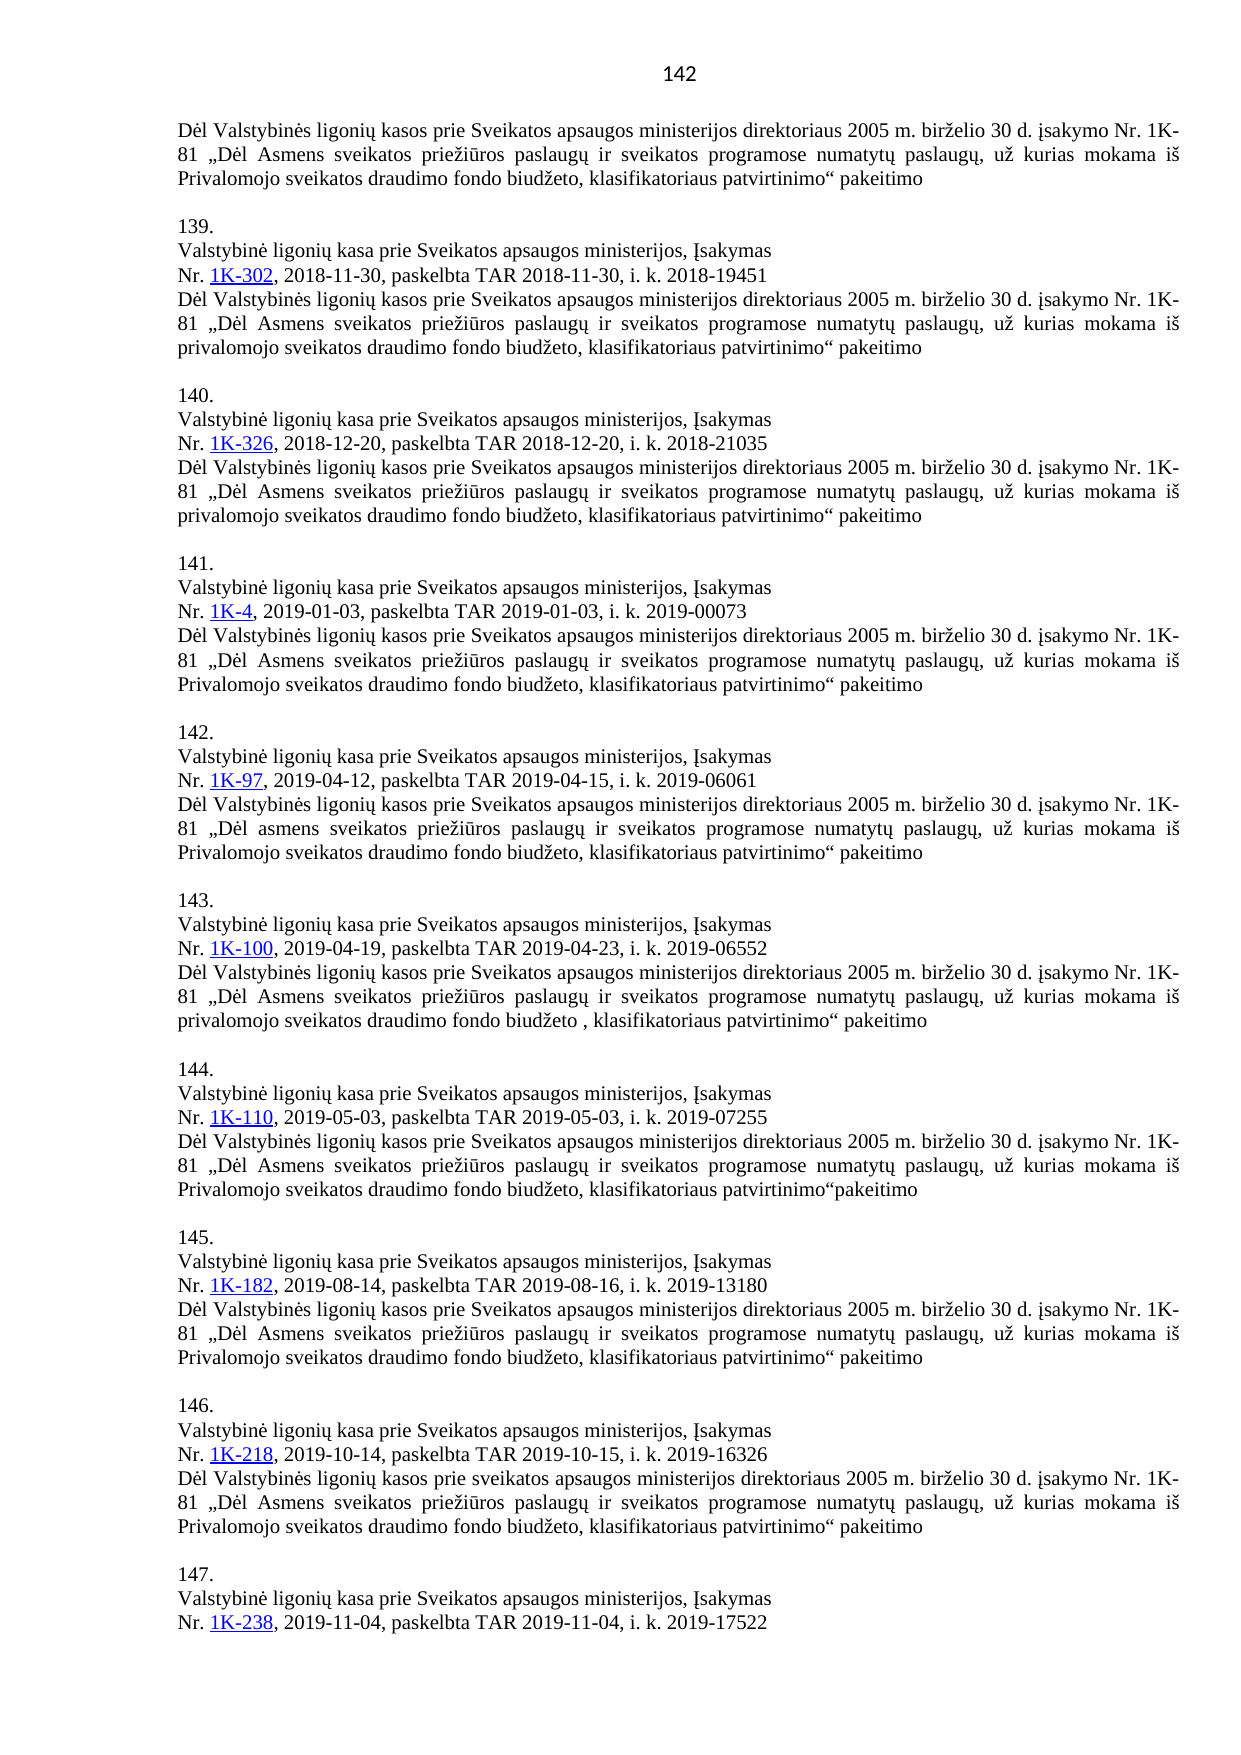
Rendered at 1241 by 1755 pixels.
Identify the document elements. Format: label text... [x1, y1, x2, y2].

text Valstybinė ligonių kasa prie Sveikatos apsaugos ministerijos, Įsakymas [177, 407, 1181, 431]
text Nr. 1K-302, 2018-11-30, paskelbta TAR 2018-11-30, i. k. 2018-19451 [177, 262, 1181, 287]
text 143. [177, 888, 1181, 912]
text Valstybinė ligonių kasa prie Sveikatos apsaugos ministerijos, Įsakymas [177, 1081, 1181, 1105]
text Nr. 1K-100, 2019-04-19, paskelbta TAR 2019-04-23, i. k. 2019-06552 [177, 936, 1181, 960]
text Nr. 1K-326, 2018-12-20, paskelbta TAR 2018-12-20, i. k. 2018-21035 [177, 431, 1181, 455]
text Dėl Valstybinės ligonių kasos prie Sveikatos apsaugos ministerijos direktoriaus 2005 m. birželio 30 d. įsakymo Nr. 1K-81 „Dėl Asmens sveikatos priežiūros paslaugų ir sveikatos programose numatytų paslaugų, už kurias mokama iš privalomojo sveikatos draudimo fondo biudžeto, klasifikatoriaus patvirtinimo“ pakeitimo [177, 287, 1181, 359]
text Valstybinė ligonių kasa prie Sveikatos apsaugos ministerijos, Įsakymas [177, 1417, 1181, 1442]
text Dėl Valstybinės ligonių kasos prie Sveikatos apsaugos ministerijos direktoriaus 2005 m. birželio 30 d. įsakymo Nr. 1K-81 „Dėl Asmens sveikatos priežiūros paslaugų ir sveikatos programose numatytų paslaugų, už kurias mokama iš Privalomojo sveikatos draudimo fondo biudžeto, klasifikatoriaus patvirtinimo“pakeitimo [177, 1129, 1181, 1201]
text 147. [177, 1562, 1181, 1586]
text Valstybinė ligonių kasa prie Sveikatos apsaugos ministerijos, Įsakymas [177, 238, 1181, 262]
text Valstybinė ligonių kasa prie Sveikatos apsaugos ministerijos, Įsakymas [177, 912, 1181, 936]
text 140. [177, 383, 1181, 407]
text 146. [177, 1393, 1181, 1417]
text Valstybinė ligonių kasa prie Sveikatos apsaugos ministerijos, Įsakymas [177, 744, 1181, 768]
text Nr. 1K-238, 2019-11-04, paskelbta TAR 2019-11-04, i. k. 2019-17522 [177, 1610, 1181, 1634]
text 144. [177, 1057, 1181, 1081]
text Valstybinė ligonių kasa prie Sveikatos apsaugos ministerijos, Įsakymas [177, 1586, 1181, 1610]
text Dėl Valstybinės ligonių kasos prie Sveikatos apsaugos ministerijos direktoriaus 2005 m. birželio 30 d. įsakymo Nr. 1K-81 „Dėl Asmens sveikatos priežiūros paslaugų ir sveikatos programose numatytų paslaugų, už kurias mokama iš Privalomojo sveikatos draudimo fondo biudžeto, klasifikatoriaus patvirtinimo“ pakeitimo [177, 623, 1181, 696]
text 139. [177, 214, 1181, 238]
text Valstybinė ligonių kasa prie Sveikatos apsaugos ministerijos, Įsakymas [177, 575, 1181, 599]
text Nr. 1K-4, 2019-01-03, paskelbta TAR 2019-01-03, i. k. 2019-00073 [177, 599, 1181, 623]
text Nr. 1K-218, 2019-10-14, paskelbta TAR 2019-10-15, i. k. 2019-16326 [177, 1442, 1181, 1466]
text Dėl Valstybinės ligonių kasos prie Sveikatos apsaugos ministerijos direktoriaus 2005 m. birželio 30 d. įsakymo Nr. 1K-81 „Dėl Asmens sveikatos priežiūros paslaugų ir sveikatos programose numatytų paslaugų, už kurias mokama iš Privalomojo sveikatos draudimo fondo biudžeto, klasifikatoriaus patvirtinimo“ pakeitimo [177, 1297, 1181, 1369]
text Dėl Valstybinės ligonių kasos prie Sveikatos apsaugos ministerijos direktoriaus 2005 m. birželio 30 d. įsakymo Nr. 1K-81 „Dėl Asmens sveikatos priežiūros paslaugų ir sveikatos programose numatytų paslaugų, už kurias mokama iš Privalomojo sveikatos draudimo fondo biudžeto, klasifikatoriaus patvirtinimo“ pakeitimo [177, 118, 1181, 190]
text Nr. 1K-110, 2019-05-03, paskelbta TAR 2019-05-03, i. k. 2019-07255 [177, 1105, 1181, 1129]
text Dėl Valstybinės ligonių kasos prie Sveikatos apsaugos ministerijos direktoriaus 2005 m. birželio 30 d. įsakymo Nr. 1K-81 „Dėl asmens sveikatos priežiūros paslaugų ir sveikatos programose numatytų paslaugų, už kurias mokama iš Privalomojo sveikatos draudimo fondo biudžeto, klasifikatoriaus patvirtinimo“ pakeitimo [177, 792, 1181, 864]
text Nr. 1K-182, 2019-08-14, paskelbta TAR 2019-08-16, i. k. 2019-13180 [177, 1273, 1181, 1297]
text 145. [177, 1225, 1181, 1249]
text Dėl Valstybinės ligonių kasos prie Sveikatos apsaugos ministerijos direktoriaus 2005 m. birželio 30 d. įsakymo Nr. 1K-81 „Dėl Asmens sveikatos priežiūros paslaugų ir sveikatos programose numatytų paslaugų, už kurias mokama iš privalomojo sveikatos draudimo fondo biudžeto , klasifikatoriaus patvirtinimo“ pakeitimo [177, 960, 1181, 1032]
text Dėl Valstybinės ligonių kasos prie sveikatos apsaugos ministerijos direktoriaus 2005 m. birželio 30 d. įsakymo Nr. 1K-81 „Dėl Asmens sveikatos priežiūros paslaugų ir sveikatos programose numatytų paslaugų, už kurias mokama iš Privalomojo sveikatos draudimo fondo biudžeto, klasifikatoriaus patvirtinimo“ pakeitimo [177, 1466, 1181, 1538]
text Nr. 1K-97, 2019-04-12, paskelbta TAR 2019-04-15, i. k. 2019-06061 [177, 768, 1181, 792]
text Dėl Valstybinės ligonių kasos prie Sveikatos apsaugos ministerijos direktoriaus 2005 m. birželio 30 d. įsakymo Nr. 1K-81 „Dėl Asmens sveikatos priežiūros paslaugų ir sveikatos programose numatytų paslaugų, už kurias mokama iš privalomojo sveikatos draudimo fondo biudžeto, klasifikatoriaus patvirtinimo“ pakeitimo [177, 455, 1181, 527]
text 142. [177, 720, 1181, 744]
text 141. [177, 551, 1181, 575]
text Valstybinė ligonių kasa prie Sveikatos apsaugos ministerijos, Įsakymas [177, 1249, 1181, 1273]
